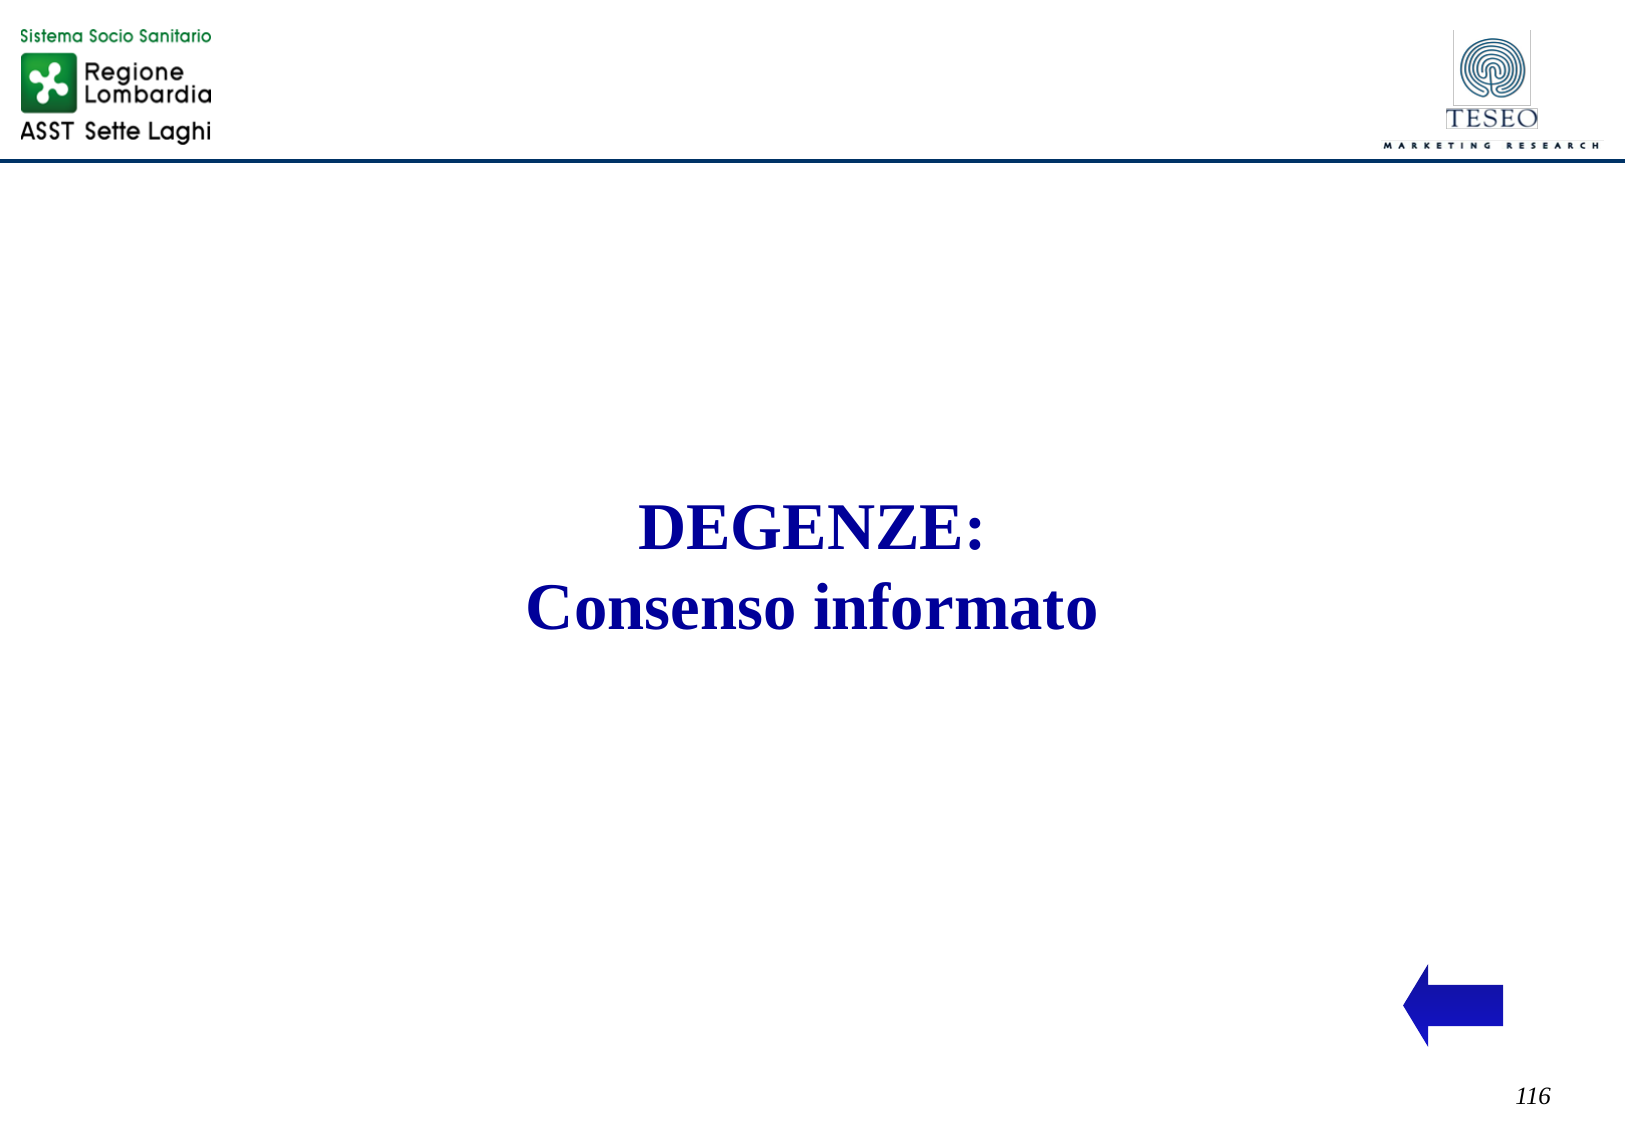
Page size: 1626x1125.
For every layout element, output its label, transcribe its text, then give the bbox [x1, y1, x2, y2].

text_box [1403, 964, 1504, 1047]
text_box DEGENZE: Consenso informato [121, 469, 1504, 657]
picture [21, 26, 211, 148]
picture [1381, 30, 1604, 149]
